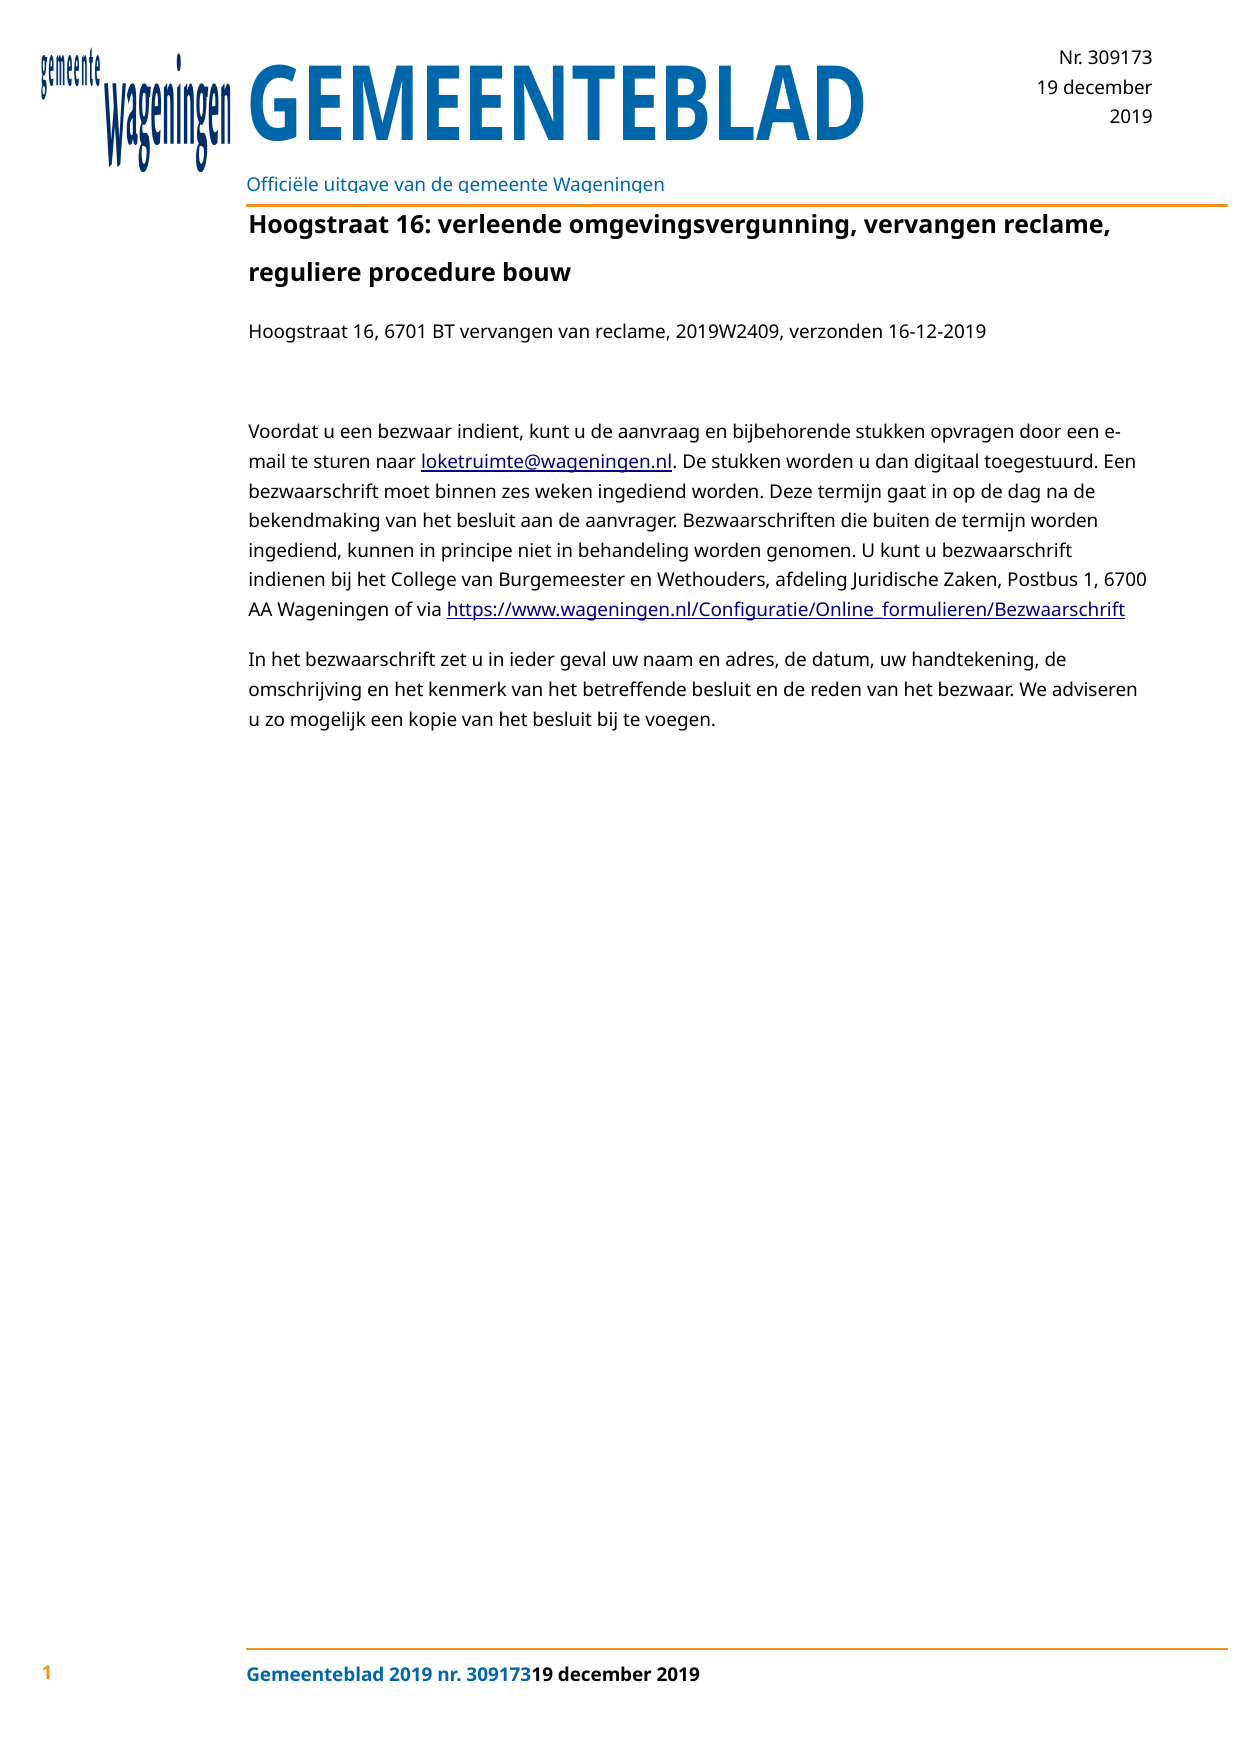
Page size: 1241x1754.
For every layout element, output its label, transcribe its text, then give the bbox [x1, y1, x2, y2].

text Voordat u een bezwaar indient, kunt u de aanvraag en bijbehorende stukken opvragen door een e-mail te sturen naar loketruimte@wageningen.nl. De stukken worden u dan digitaal toegestuurd. Een bezwaarschrift moet binnen zes weken ingediend worden. Deze termijn gaat in op de dag na de bekendmaking van het besluit aan de aanvrager. Bezwaarschriften die buiten de termijn worden ingediend, kunnen in principe niet in behandeling worden genomen. U kunt u bezwaarschrift indienen bij het College van Burgemeester en Wethouders, afdeling Juridische Zaken, Postbus 1, 6700 AA Wageningen of via https://www.wageningen.nl/Configuratie/Online_formulieren/Bezwaarschrift [248, 419, 1152, 622]
text Hoogstraat 16, 6701 BT vervangen van reclame, 2019W2409, verzonden 16-12-2019 [248, 318, 1152, 344]
text In het bezwaarschrift zet u in ieder geval uw naam en adres, de datum, uw handtekening, de omschrijving en het kenmerk van het betreffende besluit en de reden van het bezwaar. We adviseren u zo mogelijk een kopie van het besluit bij te voegen. [248, 647, 1152, 732]
text Hoogstraat 16: verleende omgevingsvergunning, vervangen reclame, reguliere procedure bouw [248, 207, 1152, 288]
picture [41, 47, 231, 172]
